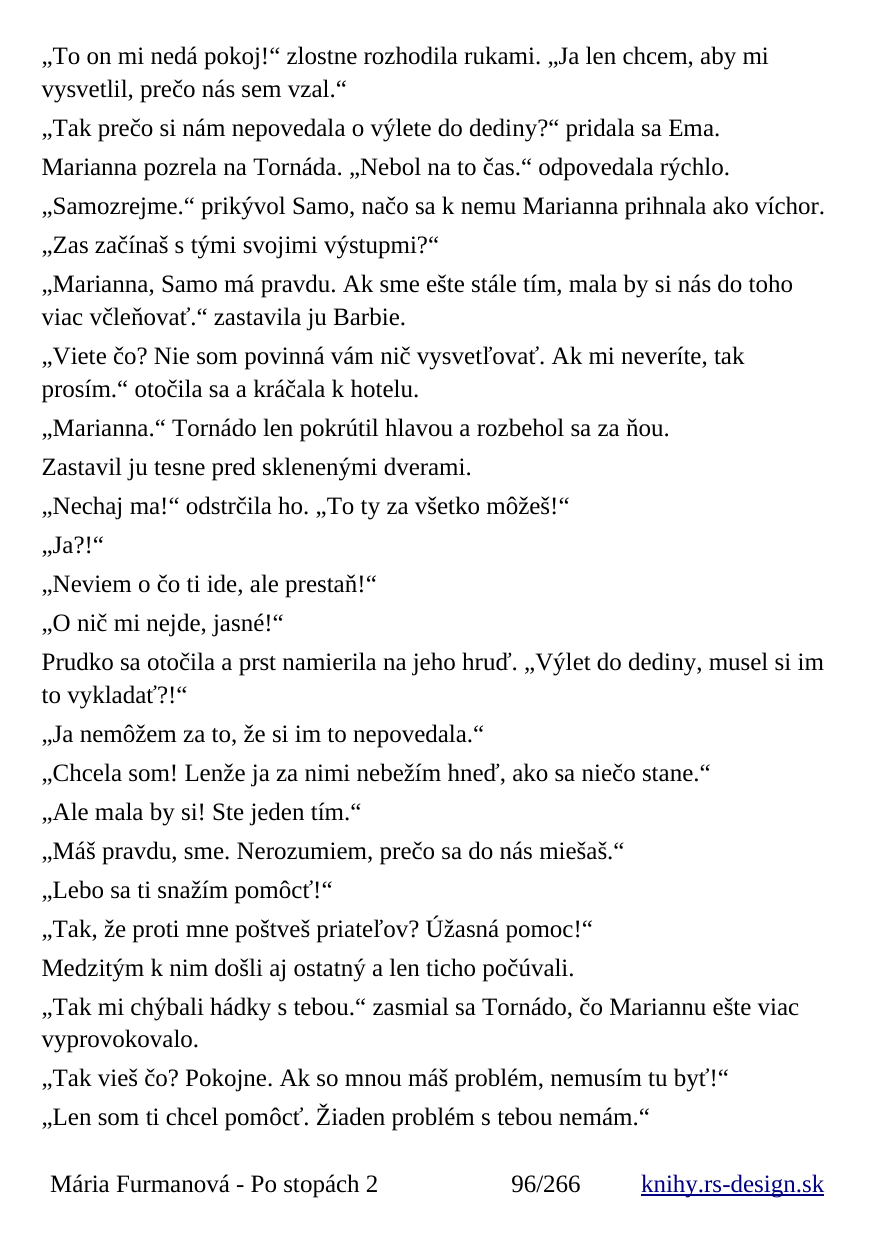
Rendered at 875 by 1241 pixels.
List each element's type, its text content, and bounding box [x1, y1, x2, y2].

text „Tak prečo si nám nepovedala o výlete do dediny?“ pridala sa Ema. [41, 113, 833, 142]
text „Lebo sa ti snažím pomôcť!“ [41, 875, 833, 903]
text „Marianna.“ Tornádo len pokrútil hlavou a rozbehol sa za ňou. [41, 413, 833, 442]
text „Ja?!“ [41, 530, 833, 559]
text „Viete čo? Nie som povinná vám nič vysvetľovať. Ak mi neveríte, tak prosím.“ otočila sa a kráčala k hotelu. [41, 341, 833, 403]
text „Ja nemôžem za to, že si im to nepovedala.“ [41, 719, 833, 748]
text „Nechaj ma!“ odstrčila ho. „To ty za všetko môžeš!“ [41, 491, 833, 520]
text „Tak vieš čo? Pokojne. Ak so mnou máš problém, nemusím tu byť!“ [41, 1063, 833, 1092]
text „To on mi nedá pokoj!“ zlostne rozhodila rukami. „Ja len chcem, aby mi vysvetlil, prečo nás sem vzal.“ [41, 41, 833, 103]
text „Ale mala by si! Ste jeden tím.“ [41, 797, 833, 826]
text „Marianna, Samo má pravdu. Ak sme ešte stále tím, mala by si nás do toho viac včleňovať.“ zastavila ju Barbie. [41, 269, 833, 331]
text Marianna pozrela na Tornáda. „Nebol na to čas.“ odpovedala rýchlo. [41, 152, 833, 181]
text Medzitým k nim došli aj ostatný a len ticho počúvali. [41, 953, 833, 981]
text „Tak, že proti mne poštveš priateľov? Úžasná pomoc!“ [41, 914, 833, 942]
text „Len som ti chcel pomôcť. Žiaden problém s tebou nemám.“ [41, 1102, 833, 1131]
text „Máš pravdu, sme. Nerozumiem, prečo sa do nás miešaš.“ [41, 836, 833, 864]
text „Zas začínaš s tými svojimi výstupmi?“ [41, 230, 833, 259]
text „Tak mi chýbali hádky s tebou.“ zasmial sa Tornádo, čo Mariannu ešte viac vyprovokovalo. [41, 992, 833, 1053]
text „Neviem o čo ti ide, ale prestaň!“ [41, 569, 833, 598]
text „O nič mi nejde, jasné!“ [41, 608, 833, 637]
text Zastavil ju tesne pred sklenenými dverami. [41, 452, 833, 481]
text Prudko sa otočila a prst namierila na jeho hruď. „Výlet do dediny, musel si im to vykladať?!“ [41, 647, 833, 709]
text „Chcela som! Lenže ja za nimi nebežím hneď, ako sa niečo stane.“ [41, 758, 833, 787]
text „Samozrejme.“ prikývol Samo, načo sa k nemu Marianna prihnala ako víchor. [41, 191, 833, 220]
